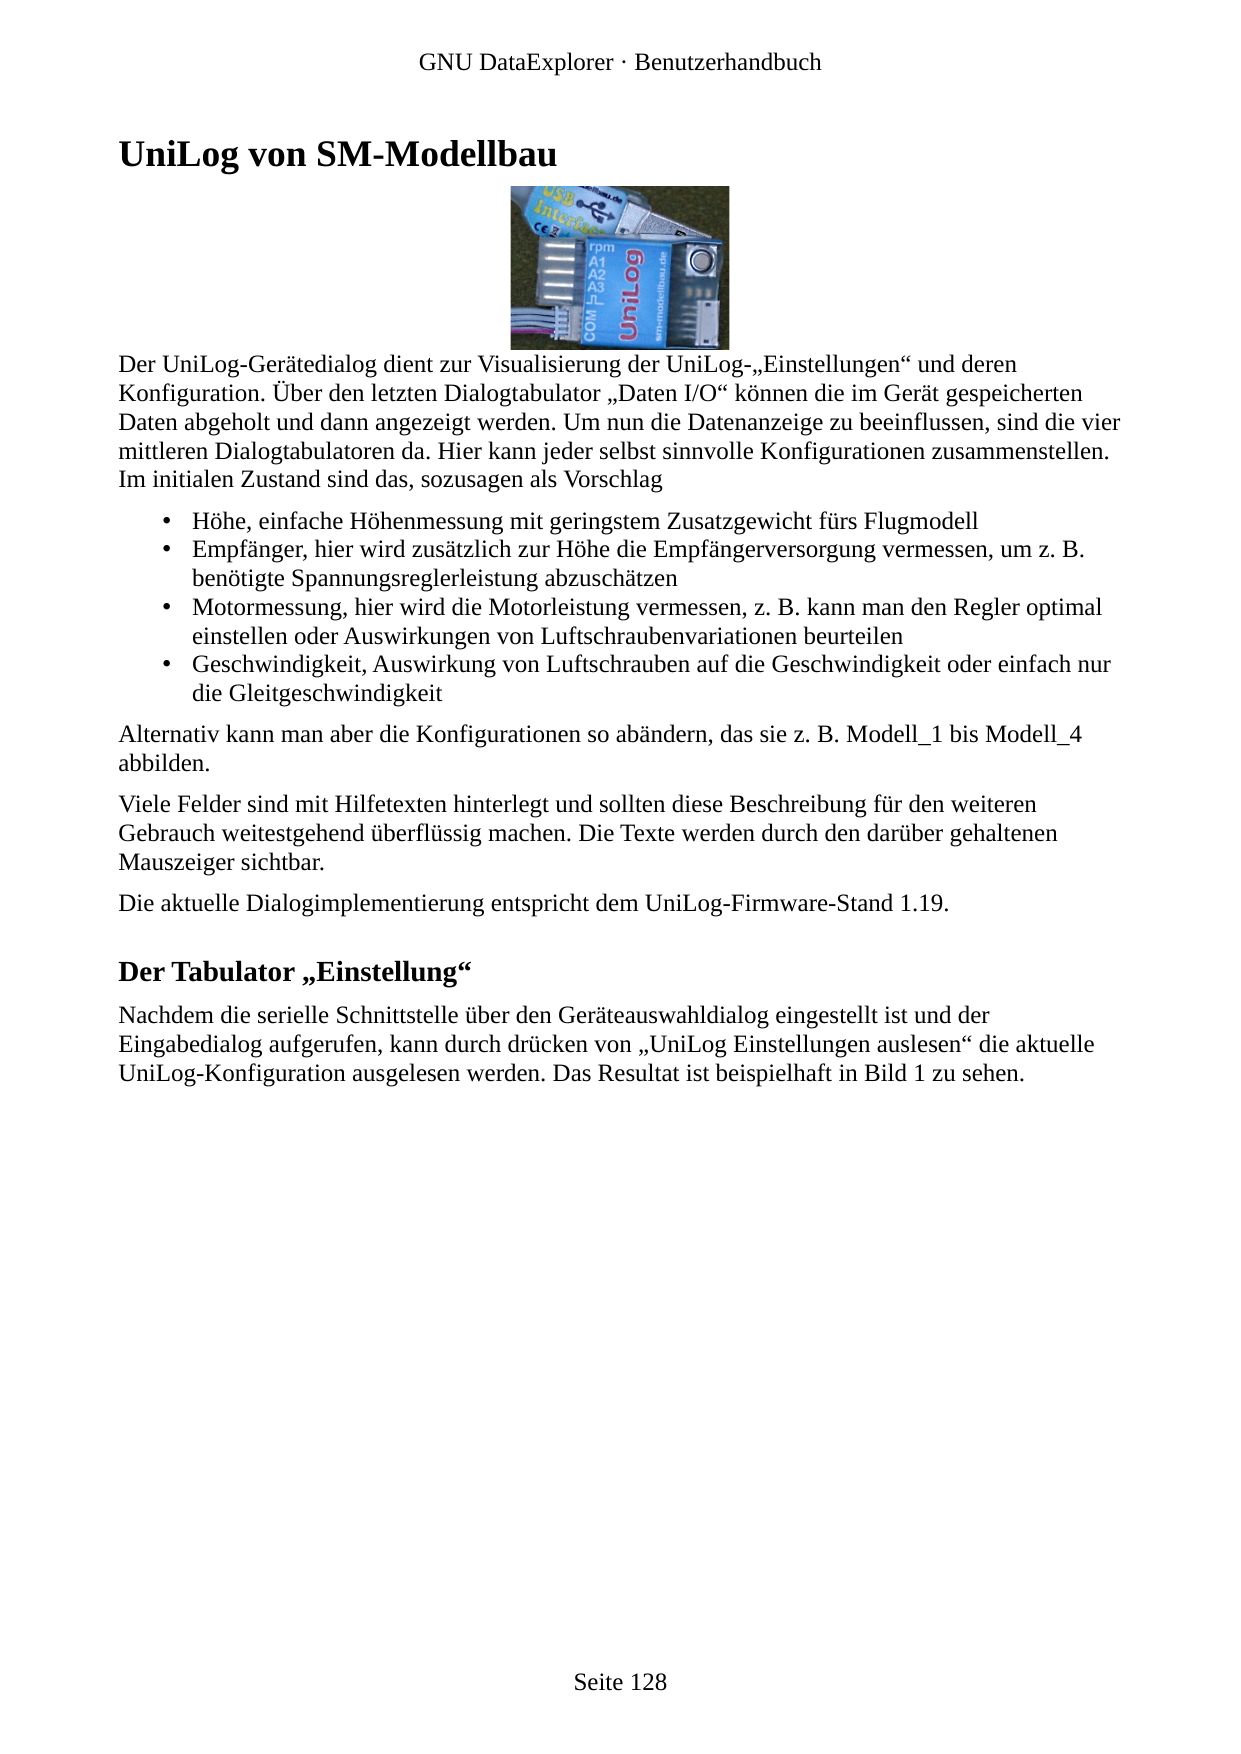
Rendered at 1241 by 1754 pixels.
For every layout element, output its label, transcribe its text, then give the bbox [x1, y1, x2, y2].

text Nachdem die serielle Schnittstelle über den Geräteauswahldialog eingestellt ist und der Eingabedialog aufgerufen, kann durch drücken von „UniLog Einstellungen auslesen“ die aktuelle UniLog-Konfiguration ausgelesen werden. Das Resultat ist beispielhaft in Bild 1 zu sehen. [118, 1001, 1122, 1087]
list Empfänger, hier wird zusätzlich zur Höhe die Empfängerversorgung vermessen, um z. B. benötigte Spannungsreglerleistung abzuschätzen [162, 534, 1122, 592]
text Viele Felder sind mit Hilfetexten hinterlegt und sollten diese Beschreibung für den weiteren Gebrauch weitestgehend überflüssig machen. Die Texte werden durch den darüber gehaltenen Mauszeiger sichtbar. [118, 789, 1122, 876]
picture [510, 186, 730, 350]
subtitle Der Tabulator „Einstellung“ [118, 954, 1122, 988]
list Höhe, einfache Höhenmessung mit geringstem Zusatzgewicht fürs Flugmodell [162, 506, 1122, 534]
list Motormessung, hier wird die Motorleistung vermessen, z. B. kann man den Regler optimal einstellen oder Auswirkungen von Luftschraubenvariationen beurteilen [162, 592, 1122, 649]
subtitle UniLog von SM-Modellbau [118, 131, 1122, 174]
text Die aktuelle Dialogimplementierung entspricht dem UniLog-Firmware-Stand 1.19. [118, 888, 1122, 917]
text Der UniLog-Gerätedialog dient zur Visualisierung der UniLog-„Einstellungen“ und deren Konfiguration. Über den letzten Dialogtabulator „Daten I/O“ können die im Gerät gespeicherten Daten abgeholt und dann angezeigt werden. Um nun die Datenanzeige zu beeinflussen, sind die vier mittleren Dialogtabulatoren da. Hier kann jeder selbst sinnvolle Konfigurationen zusammenstellen. Im initialen Zustand sind das, sozusagen als Vorschlag [118, 350, 1122, 493]
list Geschwindigkeit, Auswirkung von Luftschrauben auf die Geschwindigkeit oder einfach nur die Gleitgeschwindigkeit [162, 649, 1122, 707]
text Alternativ kann man aber die Konfigurationen so abändern, das sie z. B. Modell_1 bis Modell_4 abbilden. [118, 719, 1122, 777]
